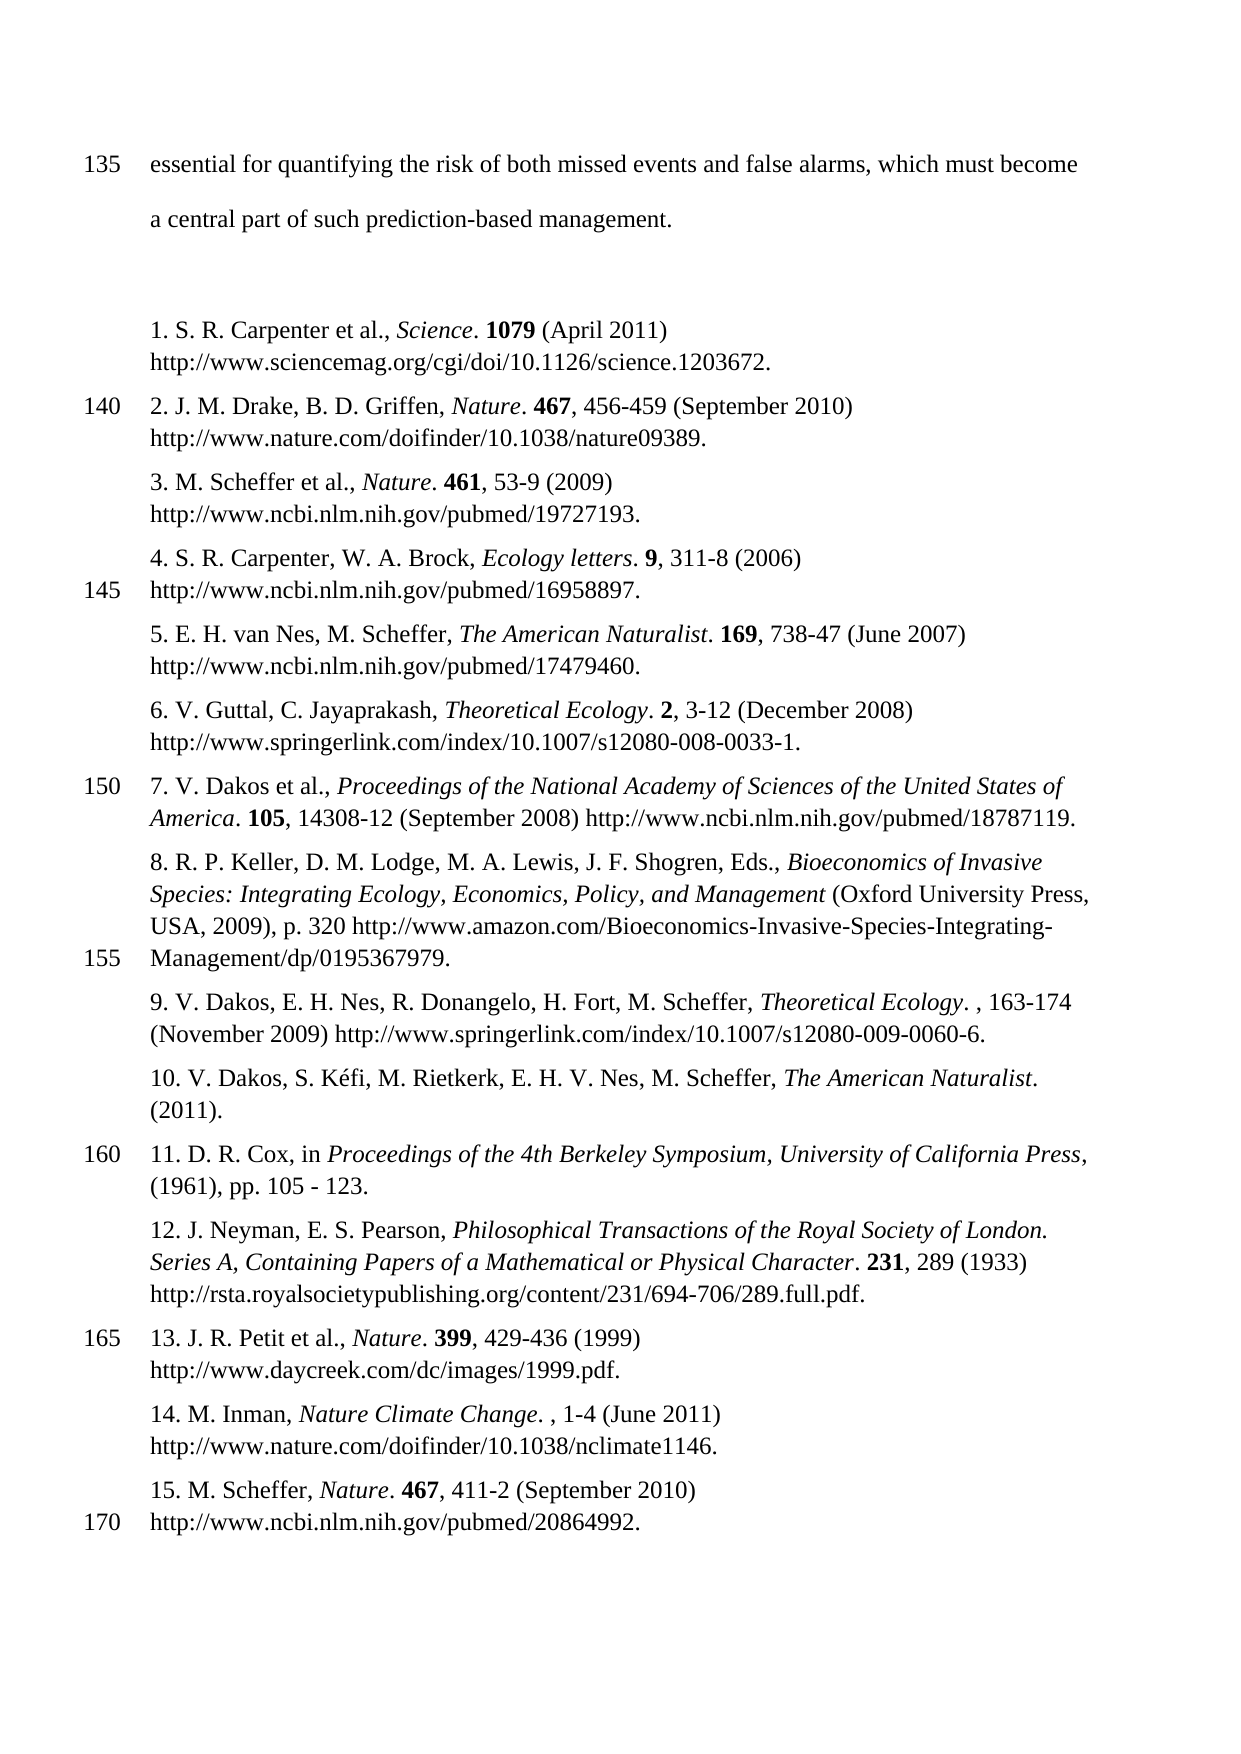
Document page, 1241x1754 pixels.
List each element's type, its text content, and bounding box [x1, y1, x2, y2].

text 3. M. Scheffer et al., Nature. 461, 53-9 (2009) http://www.ncbi.nlm.nih.gov/pubmed/19727193. [150, 468, 1090, 528]
text 15. M. Scheffer, Nature. 467, 411-2 (September 2010) http://www.ncbi.nlm.nih.gov/pubmed/20864992. [150, 1476, 1090, 1536]
text essential for quantifying the risk of both missed events and false alarms, which must become a central part of such prediction-based management. [150, 150, 1090, 233]
text 2. J. M. Drake, B. D. Griffen, Nature. 467, 456-459 (September 2010) http://www.nature.com/doifinder/10.1038/nature09389. [150, 392, 1090, 452]
text 10. V. Dakos, S. Kéfi, M. Rietkerk, E. H. V. Nes, M. Scheffer, The American Naturalist. (2011). [150, 1064, 1090, 1124]
text 9. V. Dakos, E. H. Nes, R. Donangelo, H. Fort, M. Scheffer, Theoretical Ecology. , 163-174 (November 2009) http://www.springerlink.com/index/10.1007/s12080-009-0060-6. [150, 988, 1090, 1048]
text 11. D. R. Cox, in Proceedings of the 4th Berkeley Symposium, University of California Press, (1961), pp. 105 - 123. [150, 1140, 1090, 1200]
text 6. V. Guttal, C. Jayaprakash, Theoretical Ecology. 2, 3-12 (December 2008) http://www.springerlink.com/index/10.1007/s12080-008-0033-1. [150, 696, 1090, 756]
text 14. M. Inman, Nature Climate Change. , 1-4 (June 2011) http://www.nature.com/doifinder/10.1038/nclimate1146. [150, 1400, 1090, 1459]
text 4. S. R. Carpenter, W. A. Brock, Ecology letters. 9, 311-8 (2006) http://www.ncbi.nlm.nih.gov/pubmed/16958897. [150, 544, 1090, 604]
text 7. V. Dakos et al., Proceedings of the National Academy of Sciences of the United States of America. 105, 14308-12 (September 2008) http://www.ncbi.nlm.nih.gov/pubmed/18787119. [150, 772, 1090, 832]
text 1. S. R. Carpenter et al., Science. 1079 (April 2011) http://www.sciencemag.org/cgi/doi/10.1126/science.1203672. [150, 316, 1090, 376]
text 8. R. P. Keller, D. M. Lodge, M. A. Lewis, J. F. Shogren, Eds., Bioeconomics of Invasive Species: Integrating Ecology, Economics, Policy, and Management (Oxford University Press, USA, 2009), p. 320 http://www.amazon.com/Bioeconomics-Invasive-Species-Integrating-Management/dp/0195367979. [150, 848, 1090, 972]
text 13. J. R. Petit et al., Nature. 399, 429-436 (1999) http://www.daycreek.com/dc/images/1999.pdf. [150, 1324, 1090, 1383]
text 12. J. Neyman, E. S. Pearson, Philosophical Transactions of the Royal Society of London. Series A, Containing Papers of a Mathematical or Physical Character. 231, 289 (1933) http://rsta.royalsocietypublishing.org/content/231/694-706/289.full.pdf. [150, 1216, 1090, 1307]
text 5. E. H. van Nes, M. Scheffer, The American Naturalist. 169, 738-47 (June 2007) http://www.ncbi.nlm.nih.gov/pubmed/17479460. [150, 620, 1090, 680]
